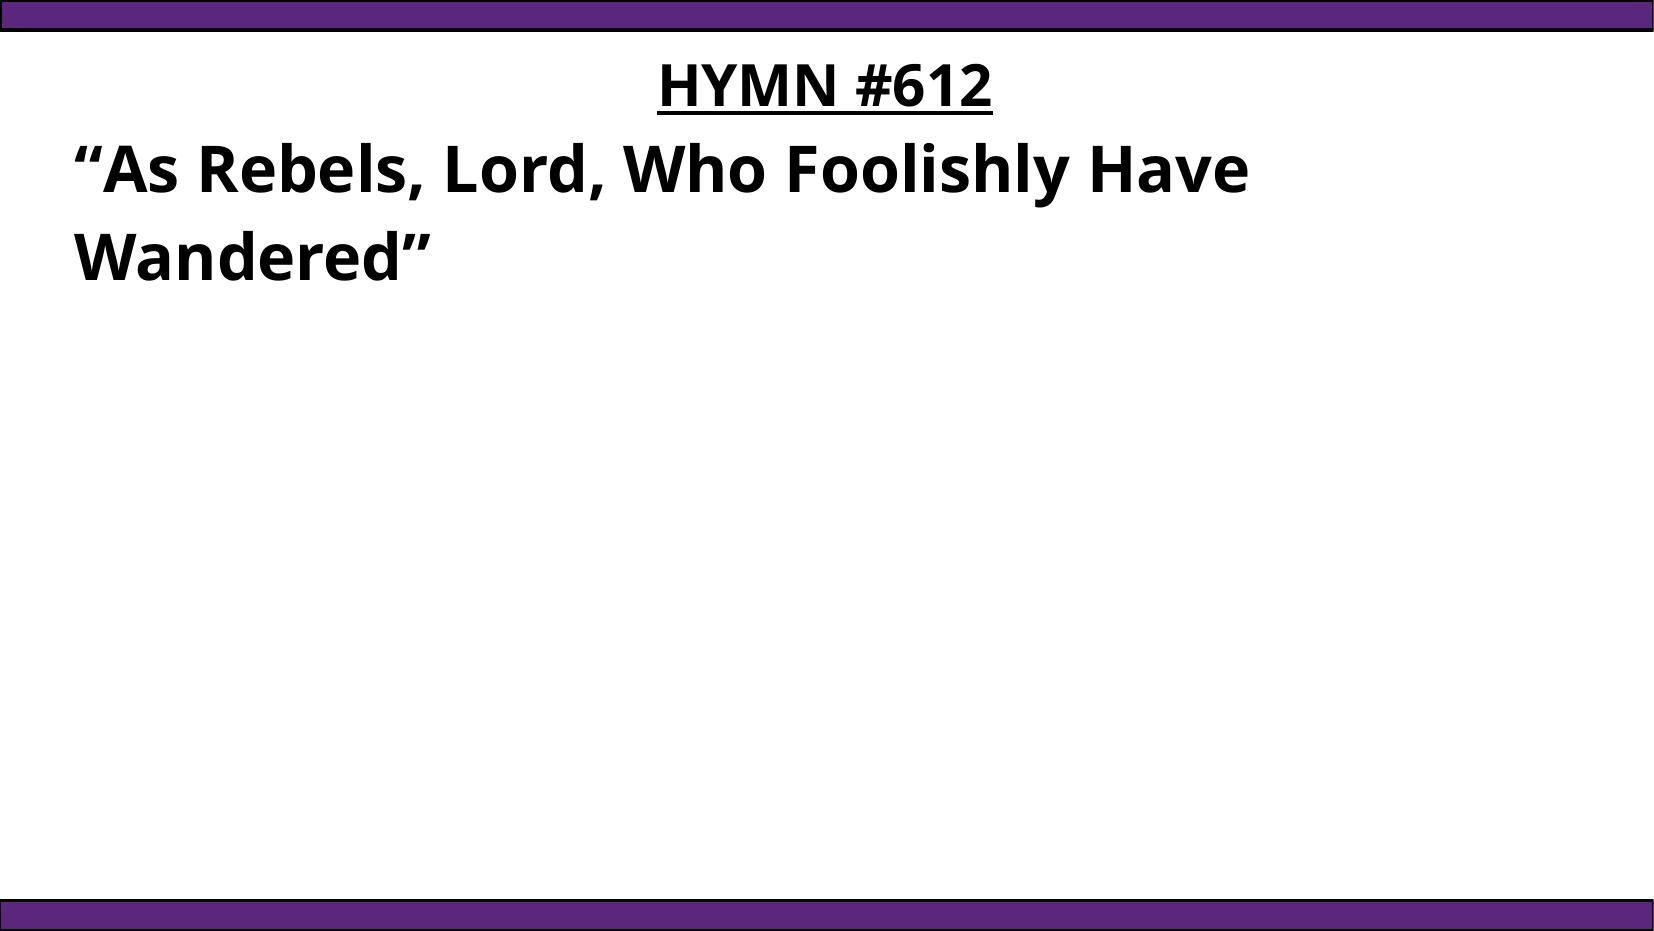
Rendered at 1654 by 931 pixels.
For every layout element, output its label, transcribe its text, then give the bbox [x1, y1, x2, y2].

picture [0, 31, 1654, 900]
text_box HYMN #612 “As Rebels, Lord, Who Foolishly Have Wandered” [60, 36, 1591, 226]
text_box [0, 900, 1654, 931]
text_box [0, 0, 1654, 31]
